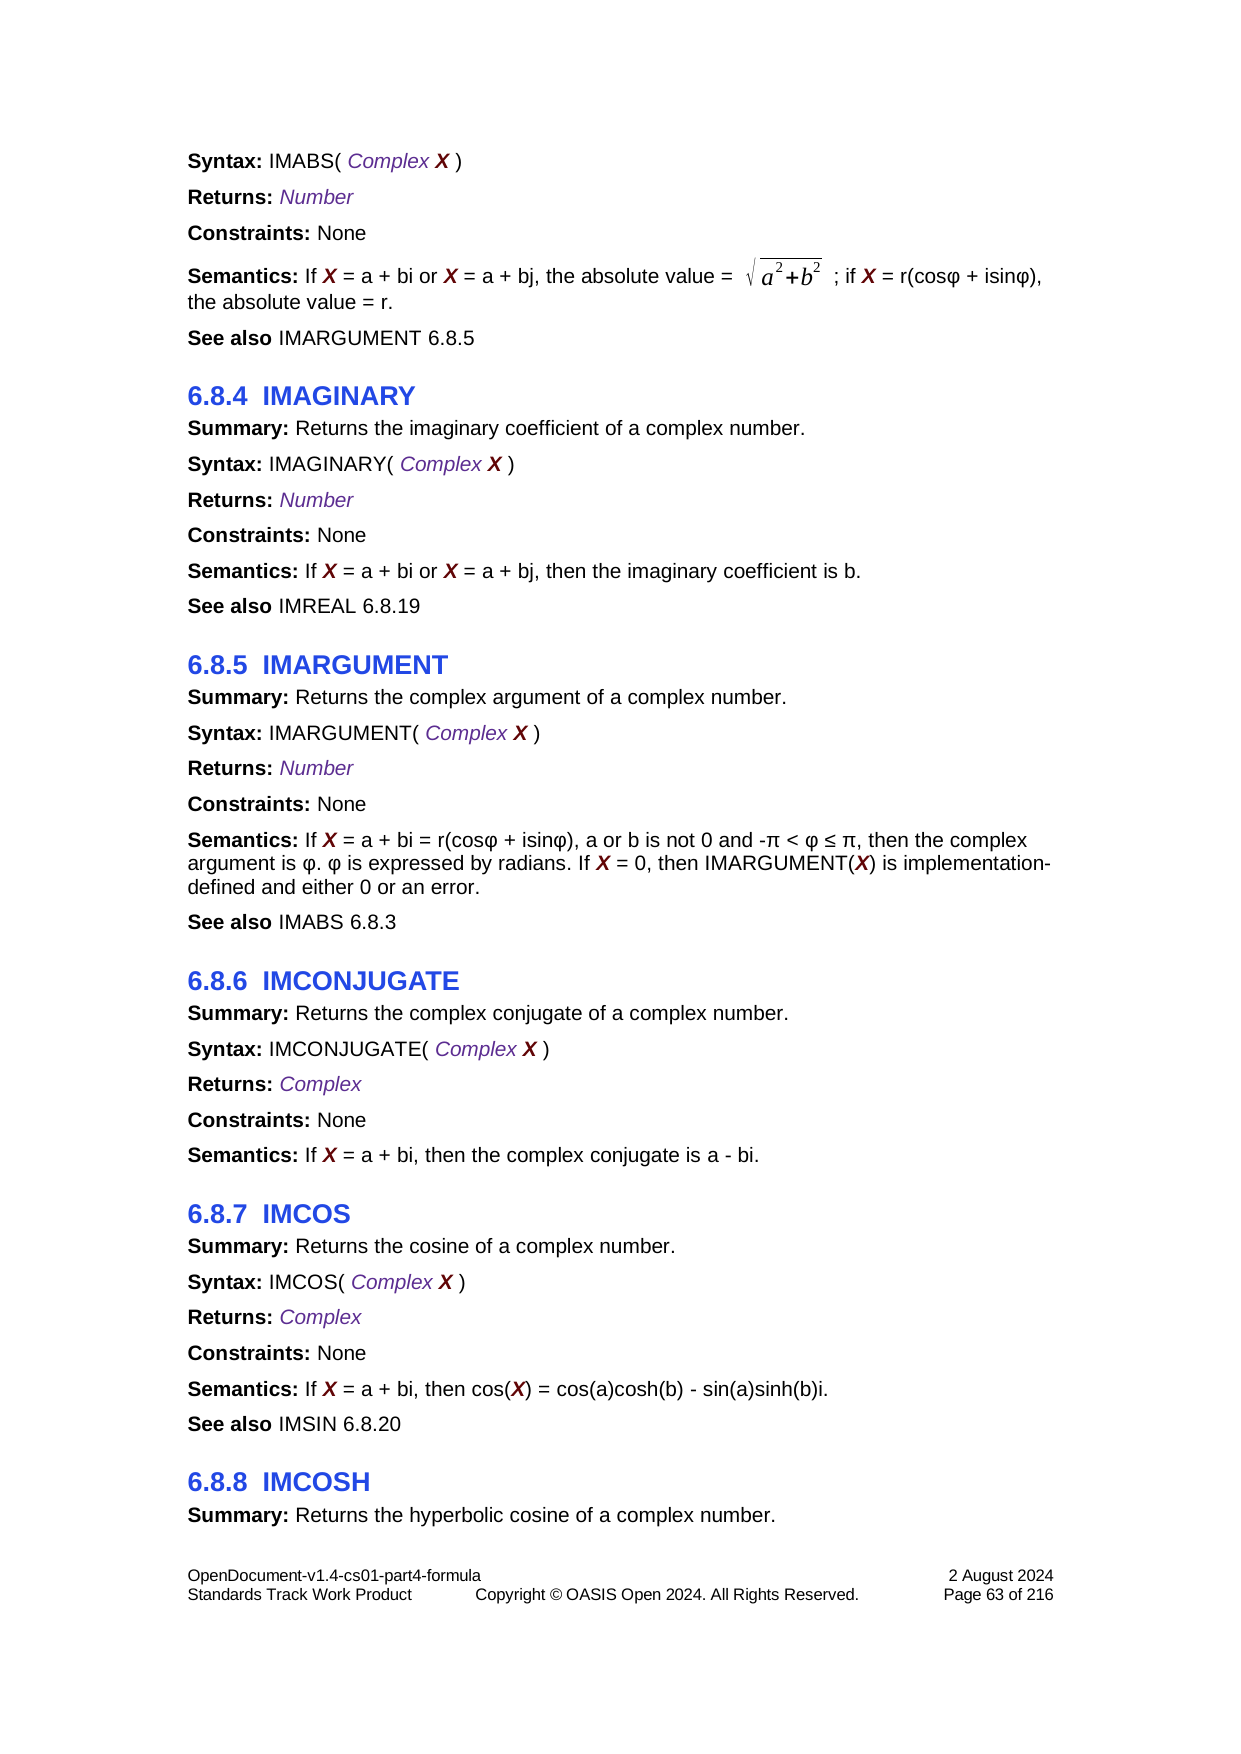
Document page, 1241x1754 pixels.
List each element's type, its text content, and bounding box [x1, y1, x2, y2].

text Semantics: If X = a + bi or X = a + bj, the absolute value = ; if X = r(cosφ + isinφ), the absolute value = r. [187, 257, 1053, 314]
text Returns: Complex [187, 1306, 1053, 1329]
text Constraints: None [187, 1341, 1053, 1365]
text Constraints: None [187, 792, 1053, 816]
text Syntax: IMCONJUGATE( Complex X ) [187, 1037, 1053, 1061]
text Returns: Number [187, 186, 1053, 209]
text Summary: Returns the complex argument of a complex number. [187, 686, 1053, 709]
text Syntax: IMABS( Complex X ) [187, 150, 1053, 173]
subtitle IMCOSH [187, 1467, 1053, 1497]
subtitle IMCONJUGATE [187, 965, 1053, 995]
text Syntax: IMCOS( Complex X ) [187, 1270, 1053, 1294]
text Summary: Returns the cosine of a complex number. [187, 1234, 1053, 1258]
text Syntax: IMARGUMENT( Complex X ) [187, 721, 1053, 745]
text Semantics: If X = a + bi, then the complex conjugate is a - bi. [187, 1144, 1053, 1167]
text Semantics: If X = a + bi, then cos(X) = cos(a)cosh(b) - sin(a)sinh(b)i. [187, 1377, 1053, 1401]
text Summary: Returns the imaginary coefficient of a complex number. [187, 417, 1053, 440]
text See also IMSIN 6.8.20 [187, 1413, 1053, 1436]
text Syntax: IMAGINARY( Complex X ) [187, 452, 1053, 476]
text Semantics: If X = a + bi = r(cosφ + isinφ), a or b is not 0 and -π < φ ≤ π, then the complex argument is φ. φ is expressed by radians. If X = 0, then IMARGUMENT(X) is implementation-defined and either 0 or an error. [187, 828, 1053, 899]
text See also IMABS 6.8.3 [187, 911, 1053, 934]
text Returns: Number [187, 488, 1053, 512]
subtitle IMCOS [187, 1198, 1053, 1228]
text Summary: Returns the hyperbolic cosine of a complex number. [187, 1503, 1053, 1527]
text Returns: Number [187, 757, 1053, 780]
text Constraints: None [187, 524, 1053, 547]
text Summary: Returns the complex conjugate of a complex number. [187, 1001, 1053, 1025]
text See also IMREAL 6.8.19 [187, 595, 1053, 618]
text Constraints: None [187, 221, 1053, 245]
subtitle IMARGUMENT [187, 649, 1053, 679]
text See also IMARGUMENT 6.8.5 [187, 326, 1053, 350]
text Constraints: None [187, 1108, 1053, 1132]
subtitle IMAGINARY [187, 381, 1053, 411]
text Returns: Complex [187, 1073, 1053, 1096]
text Semantics: If X = a + bi or X = a + bj, then the imaginary coefficient is b. [187, 559, 1053, 583]
